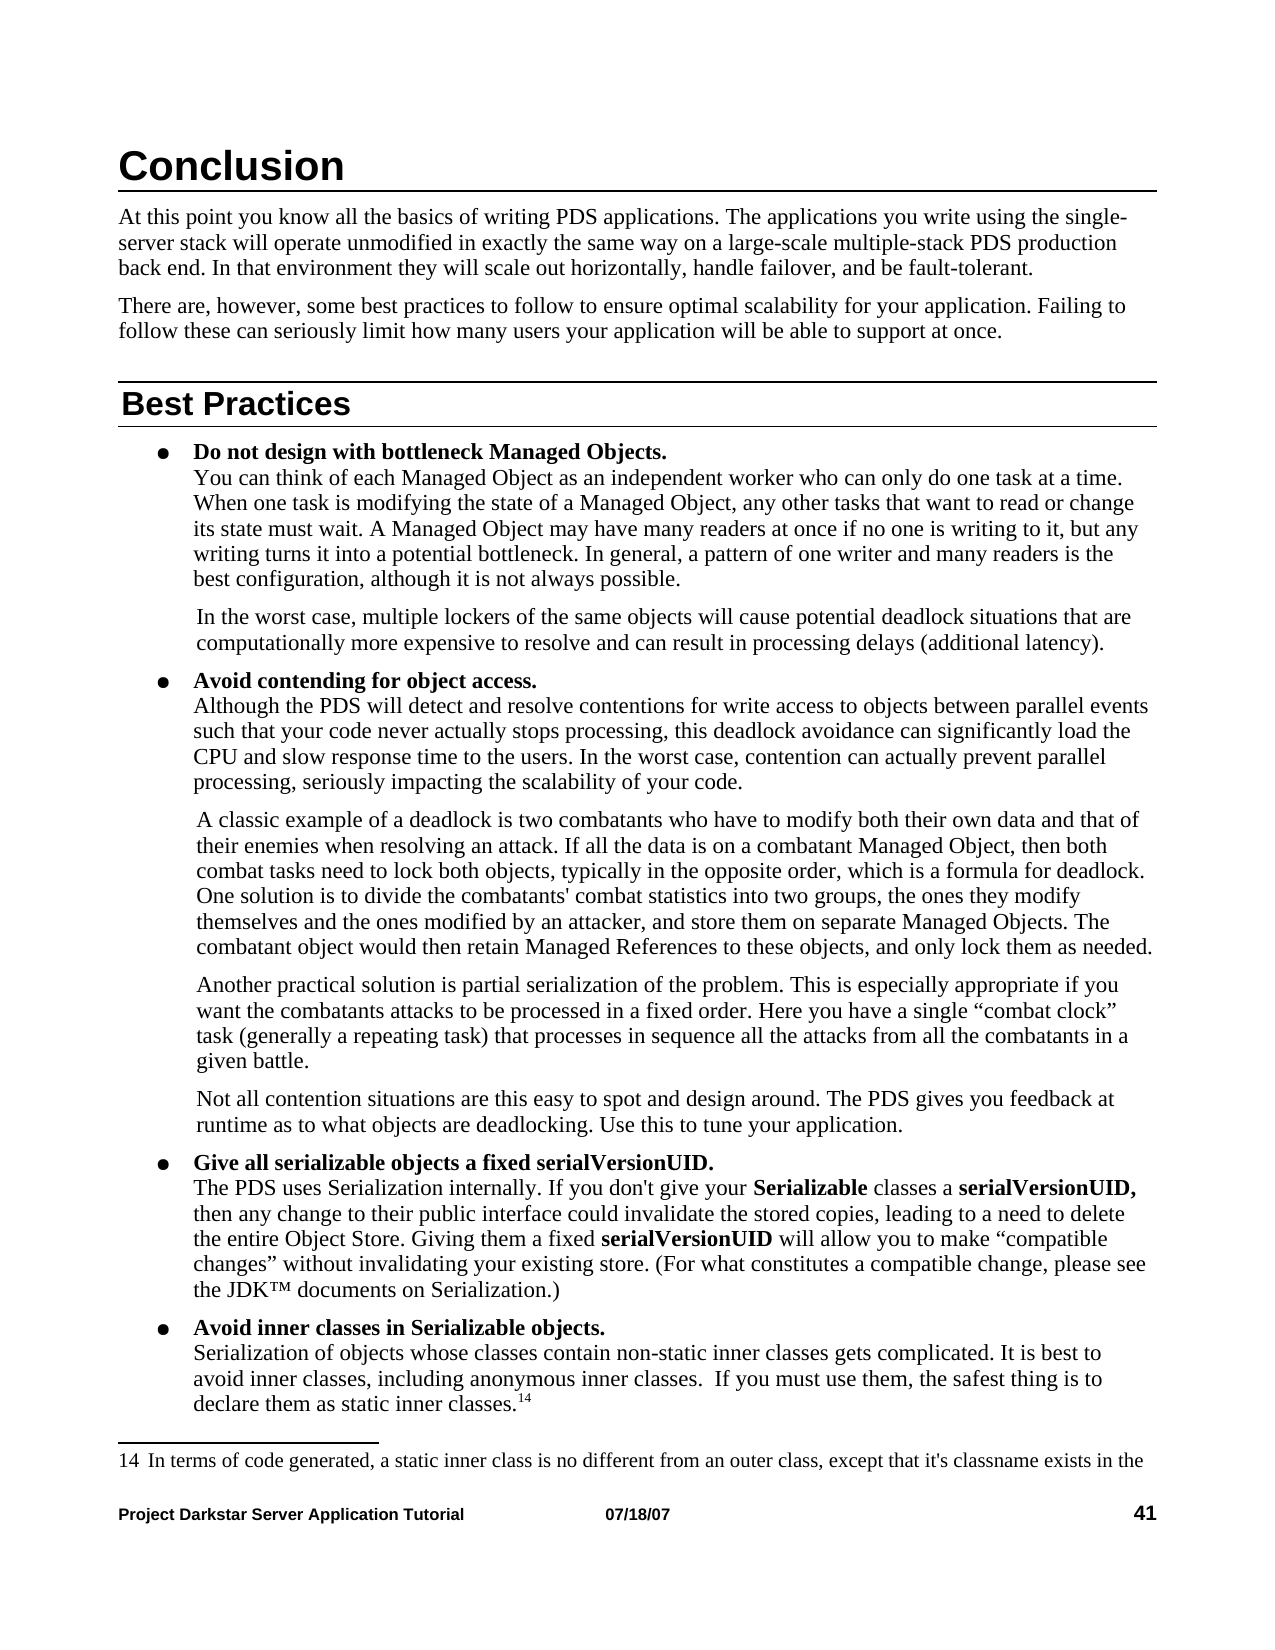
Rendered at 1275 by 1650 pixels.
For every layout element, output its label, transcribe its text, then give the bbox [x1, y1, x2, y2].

list Avoid inner classes in Serializable objects. Serialization of objects whose classes contain non-static inner classes gets complicated. It is best to avoid inner classes, including anonymous inner classes. If you must use them, the safest thing is to declare them as static inner classes. [156, 1315, 1157, 1416]
subtitle Conclusion [118, 143, 1157, 190]
subtitle Best Practices [118, 383, 1157, 426]
text At this point you know all the basics of writing PDS applications. The applications you write using the single-server stack will operate unmodified in exactly the same way on a large-scale multiple-stack PDS production back end. In that environment they will scale out horizontally, handle failover, and be fault-tolerant. [118, 204, 1157, 281]
text There are, however, some best practices to follow to ensure optimal scalability for your application. Failing to follow these can seriously limit how many users your application will be able to support at once. [118, 293, 1157, 344]
list In terms of code generated, a static inner class is no different from an outer class, except that it's classname exists in the [118, 1449, 1157, 1472]
text Another practical solution is partial serialization of the problem. This is especially appropriate if you want the combatants attacks to be processed in a fixed order. Here you have a single “combat clock” task (generally a repeating task) that processes in sequence all the attacks from all the combatants in a given battle. [196, 972, 1157, 1074]
text Not all contention situations are this easy to spot and design around. The PDS gives you feedback at runtime as to what objects are deadlocking. Use this to tune your application. [196, 1086, 1157, 1137]
text A classic example of a deadlock is two combatants who have to modify both their own data and that of their enemies when resolving an attack. If all the data is on a combatant Managed Object, then both combat tasks need to lock both objects, typically in the opposite order, which is a formula for deadlock. One solution is to divide the combatants' combat statistics into two groups, the ones they modify themselves and the ones modified by an attacker, and store them on separate Managed Objects. The combatant object would then retain Managed References to these objects, and only lock them as needed. [196, 807, 1157, 960]
list Avoid contending for object access. Although the PDS will detect and resolve contentions for write access to objects between parallel events such that your code never actually stops processing, this deadlock avoidance can significantly load the CPU and slow response time to the users. In the worst case, contention can actually prevent parallel processing, seriously impacting the scalability of your code. [156, 668, 1157, 795]
list Give all serializable objects a fixed serialVersionUID. The PDS uses Serialization internally. If you don't give your Serializable classes a serialVersionUID, then any change to their public interface could invalidate the stored copies, leading to a need to delete the entire Object Store. Giving them a fixed serialVersionUID will allow you to make “compatible changes” without invalidating your existing store. (For what constitutes a compatible change, please see the JDK™ documents on Serialization.) [156, 1150, 1157, 1302]
text In the worst case, multiple lockers of the same objects will cause potential deadlock situations that are computationally more expensive to resolve and can result in processing delays (additional latency). [196, 604, 1157, 655]
list Do not design with bottleneck Managed Objects. You can think of each Managed Object as an independent worker who can only do one task at a time. When one task is modifying the state of a Managed Object, any other tasks that want to read or change its state must wait. A Managed Object may have many readers at once if no one is writing to it, but any writing turns it into a potential bottleneck. In general, a pattern of one writer and many readers is the best configuration, although it is not always possible. [156, 439, 1157, 592]
